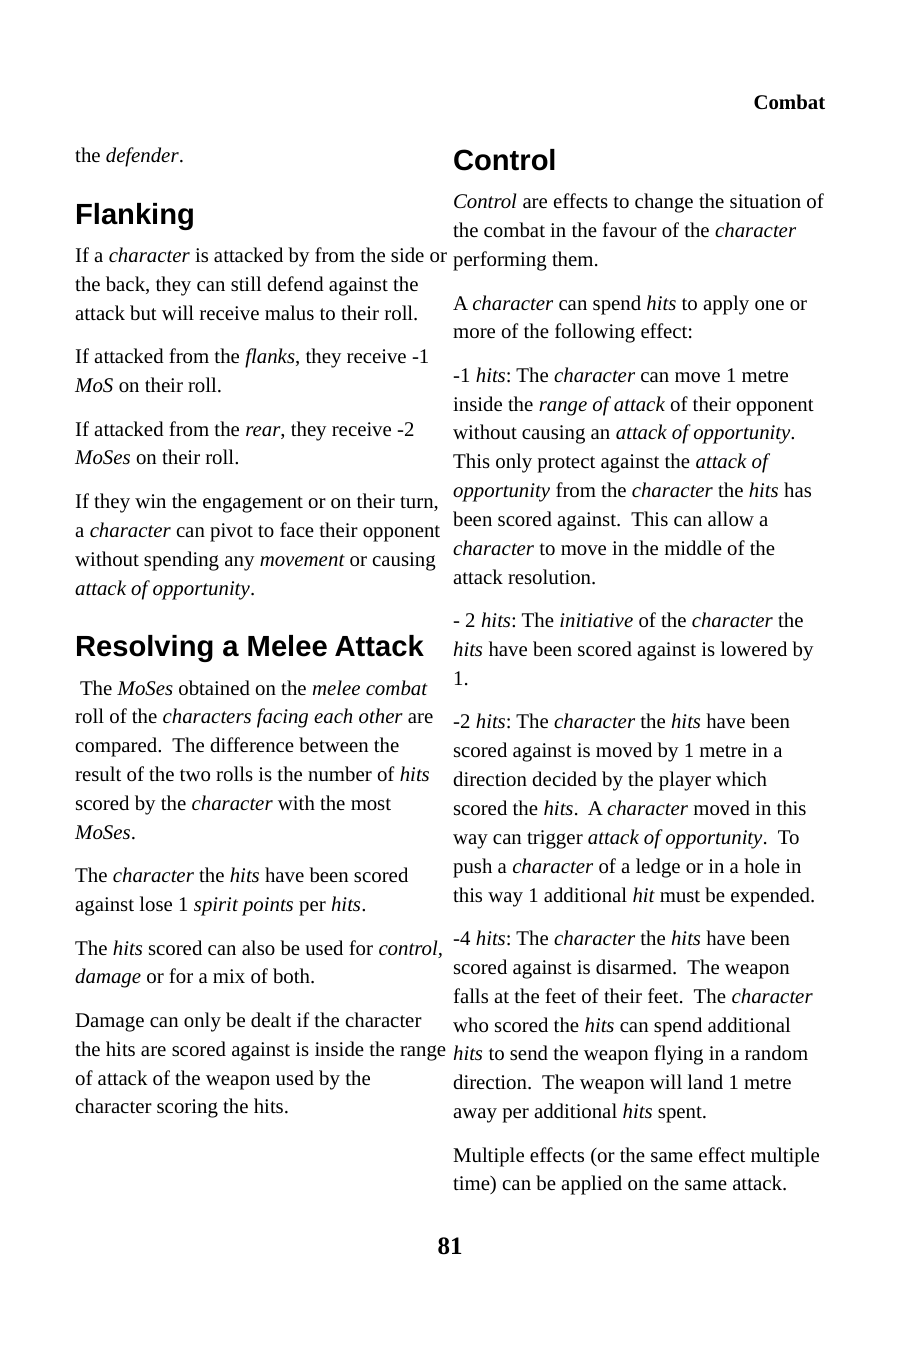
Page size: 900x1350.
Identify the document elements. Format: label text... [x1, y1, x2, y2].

text A character can spend hits to apply one or more of the following effect: [453, 291, 825, 343]
text -1 hits: The character can move 1 metre inside the range of attack of their opponent without causing an attack of opportunity. This only protect against the attack of opportunity from the character the hits has been scored against. This can allow a character to move in the middle of the attack resolution. [453, 363, 825, 589]
text If attacked from the flanks, they receive -1 MoS on their roll. [75, 344, 447, 397]
text Control are effects to change the situation of the combat in the favour of the character performing them. [453, 189, 825, 271]
text -4 hits: The character the hits have been scored against is disarmed. The weapon falls at the feet of their feet. The character who scored the hits can spend additional hits to send the weapon flying in a random direction. The weapon will land 1 metre away per additional hits spent. [453, 926, 825, 1123]
text Damage can only be dealt if the character the hits are scored against is inside the range of attack of the weapon used by the character scoring the hits. [75, 1008, 447, 1118]
text The MoSes obtained on the melee combat roll of the characters facing each other are compared. The difference between the result of the two rolls is the number of hits scored by the character with the most MoSes. [75, 675, 447, 844]
text If they win the engagement or on their turn, a character can pivot to face their opponent without spending any movement or causing attack of opportunity. [75, 489, 447, 599]
subtitle Flanking [75, 197, 447, 231]
text If attacked from the rear, they receive -2 MoSes on their roll. [75, 417, 447, 469]
text -2 hits: The character the hits have been scored against is moved by 1 metre in a direction decided by the player which scored the hits. A character moved in this way can trigger attack of opportunity. To push a character of a ledge or in a hole in this way 1 additional hit must be expended. [453, 709, 825, 907]
subtitle Control [453, 143, 825, 177]
text Multiple effects (or the same effect multiple time) can be applied on the same attack. [453, 1142, 825, 1195]
text - 2 hits: The initiative of the character the hits have been scored against is lowered by 1. [453, 608, 825, 690]
subtitle Resolving a Melee Attack [75, 629, 447, 663]
text the defender. [75, 143, 447, 167]
text If a character is attacked by from the side or the back, they can still defend against the attack but will receive malus to their roll. [75, 243, 447, 325]
text The character the hits have been scored against lose 1 spirit points per hits. [75, 863, 447, 916]
text The hits scored can also be used for control, damage or for a mix of both. [75, 935, 447, 988]
